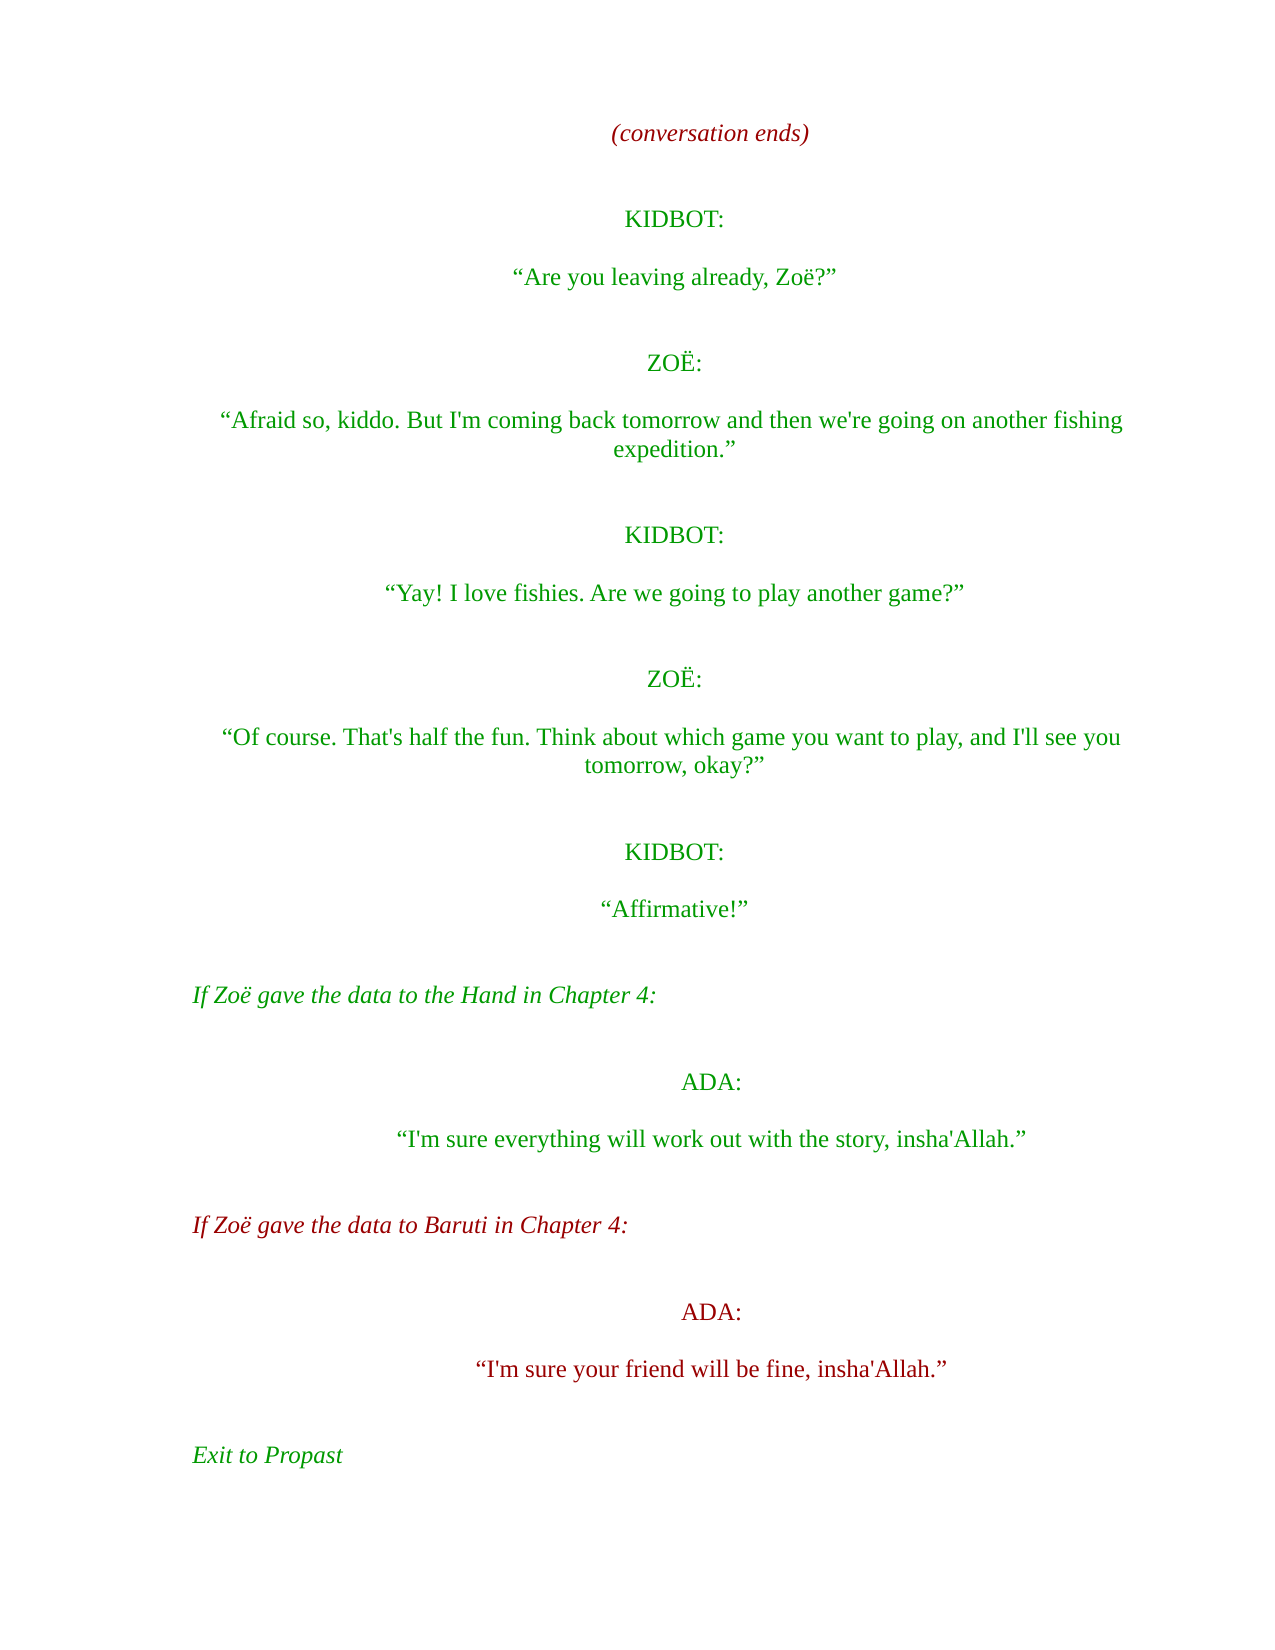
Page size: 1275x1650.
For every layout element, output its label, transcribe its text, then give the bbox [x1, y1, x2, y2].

text If Zoë gave the data to Baruti in Chapter 4: [118, 1211, 1157, 1239]
text “I'm sure everything will work out with the story, insha'Allah.” [118, 1124, 1157, 1153]
text ADA: [118, 1297, 1157, 1326]
text (conversation ends) [118, 118, 1157, 147]
text KIDBOT: [118, 521, 1157, 549]
text “Yay! I love fishies. Are we going to play another game?” [118, 578, 1157, 607]
text ZOË: [118, 664, 1157, 693]
text “Of course. That's half the fun. Think about which game you want to play, and I'll see you tomorrow, okay?” [118, 722, 1157, 779]
text If Zoë gave the data to the Hand in Chapter 4: [118, 981, 1157, 1009]
text “Afraid so, kiddo. But I'm coming back tomorrow and then we're going on another fishing expedition.” [118, 406, 1157, 463]
text KIDBOT: [118, 204, 1157, 233]
text “Affirmative!” [118, 894, 1157, 923]
text Exit to Propast [118, 1441, 1157, 1469]
text KIDBOT: [118, 837, 1157, 866]
text “I'm sure your friend will be fine, insha'Allah.” [118, 1354, 1157, 1383]
text ZOË: [118, 348, 1157, 377]
text “Are you leaving already, Zoë?” [118, 262, 1157, 291]
text ADA: [118, 1067, 1157, 1096]
